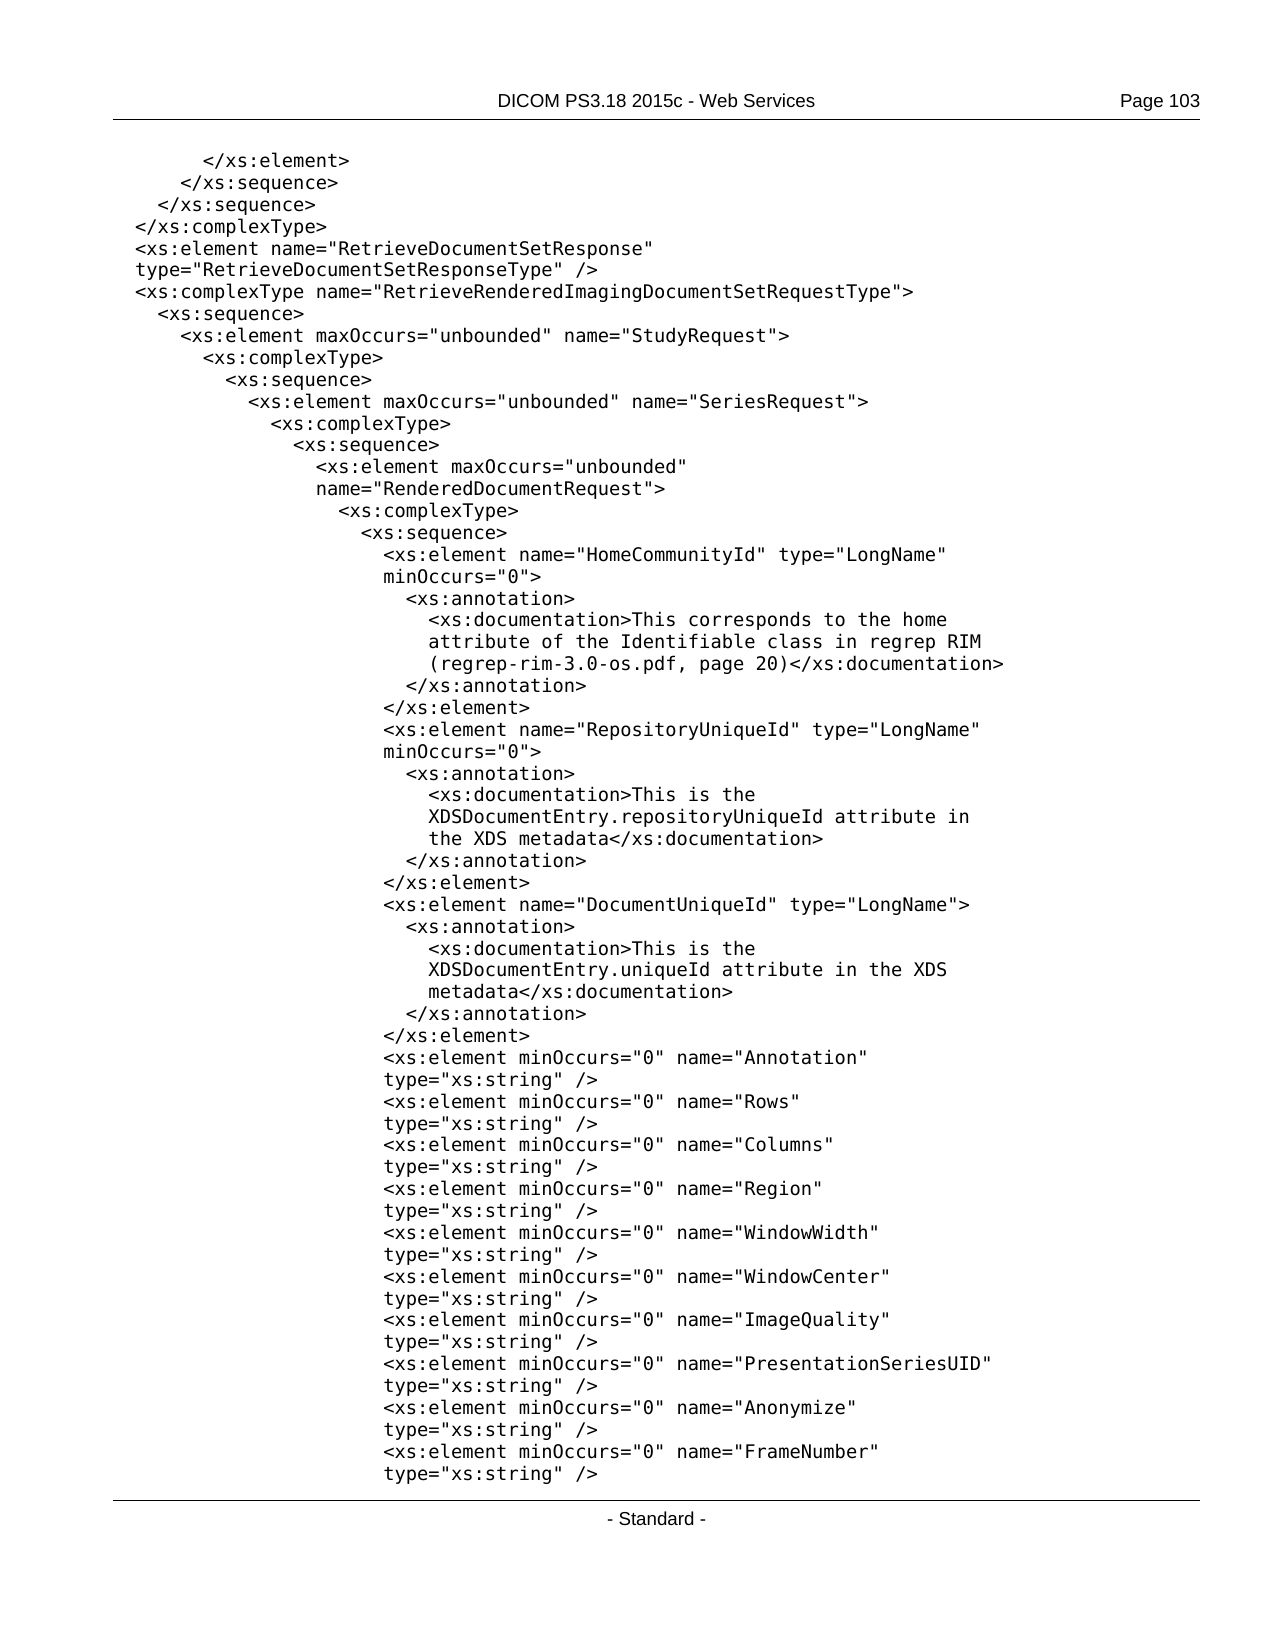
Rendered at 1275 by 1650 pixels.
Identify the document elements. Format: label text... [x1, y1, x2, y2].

text </xs:element> </xs:sequence> </xs:sequence> </xs:complexType> <xs:element name="RetrieveDocumentSetResponse" type="RetrieveDocumentSetResponseType" /> <xs:complexType name="RetrieveRenderedImagingDocumentSetRequestType"> <xs:sequence> <xs:element maxOccurs="unbounded" name="StudyRequest"> <xs:complexType> <xs:sequence> <xs:element maxOccurs="unbounded" name="SeriesRequest"> <xs:complexType> <xs:sequence> <xs:element maxOccurs="unbounded" name="RenderedDocumentRequest"> <xs:complexType> <xs:sequence> <xs:element name="HomeCommunityId" type="LongName" minOccurs="0"> <xs:annotation> <xs:documentation>This corresponds to the home attribute of the Identifiable class in regrep RIM (regrep-rim-3.0-os.pdf, page 20)</xs:documentation> </xs:annotation> </xs:element> <xs:element name="RepositoryUniqueId" type="LongName" minOccurs="0"> <xs:annotation> <xs:documentation>This is the XDSDocumentEntry.repositoryUniqueId attribute in the XDS metadata</xs:documentation> </xs:annotation> </xs:element> <xs:element name="DocumentUniqueId" type="LongName"> <xs:annotation> <xs:documentation>This is the XDSDocumentEntry.uniqueId attribute in the XDS metadata</xs:documentation> </xs:annotation> </xs:element> <xs:element minOccurs="0" name="Annotation" type="xs:string" /> <xs:element minOccurs="0" name="Rows" type="xs:string" /> <xs:element minOccurs="0" name="Columns" type="xs:string" /> <xs:element minOccurs="0" name="Region" type="xs:string" /> <xs:element minOccurs="0" name="WindowWidth" type="xs:string" /> <xs:element minOccurs="0" name="WindowCenter" type="xs:string" /> <xs:element minOccurs="0" name="ImageQuality" type="xs:string" /> <xs:element minOccurs="0" name="PresentationSeriesUID" type="xs:string" /> <xs:element minOccurs="0" name="Anonymize" type="xs:string" /> <xs:element minOccurs="0" name="FrameNumber" type="xs:string" /> [112, 150, 1200, 1484]
